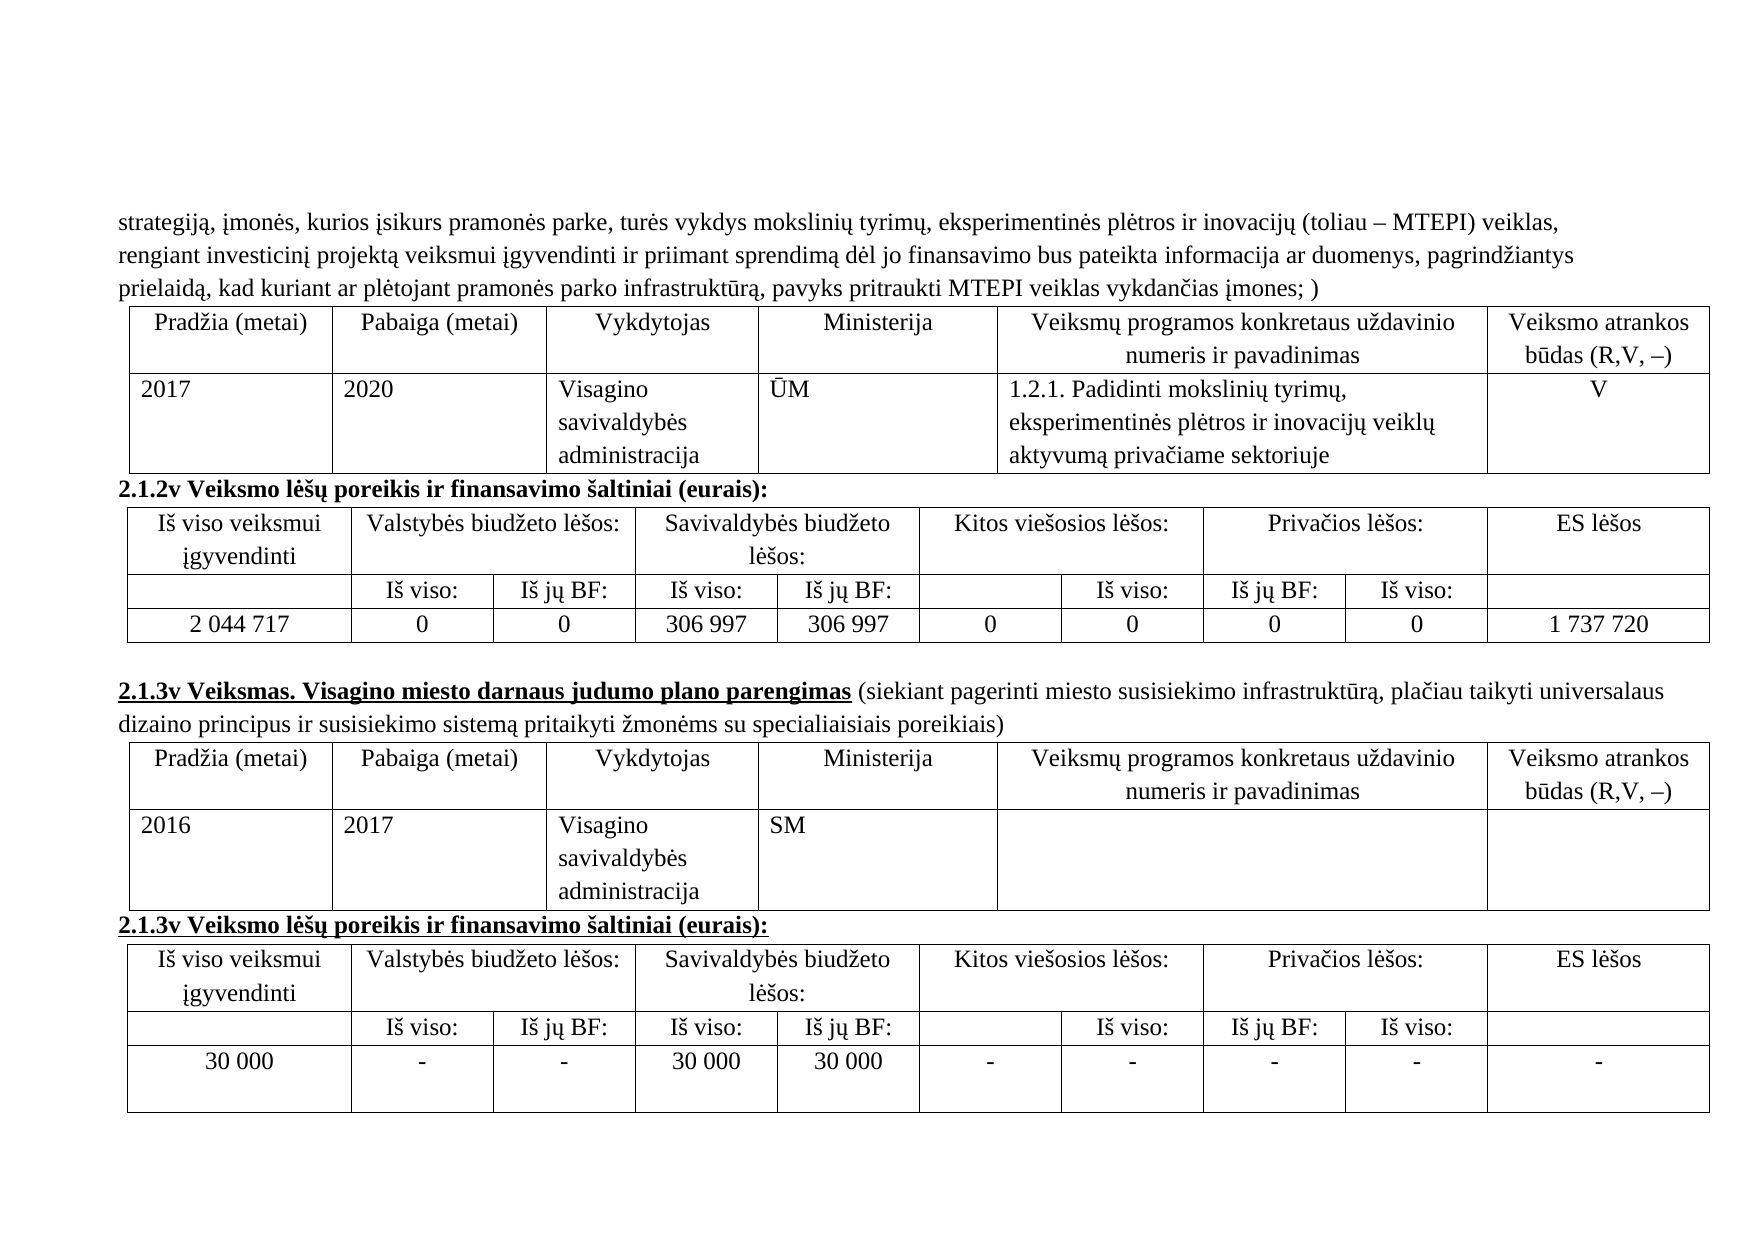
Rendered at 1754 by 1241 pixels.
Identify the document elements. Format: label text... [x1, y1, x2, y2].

table_cell Iš jų BF: [1204, 575, 1345, 608]
table_header Savivaldybės biudžeto lėšos: [636, 945, 919, 1011]
table_header Pradžia (metai) [130, 743, 332, 809]
table_cell V [1488, 374, 1709, 473]
table_cell 2 044 717 [128, 609, 351, 642]
table_cell Iš viso: [1346, 1012, 1487, 1045]
table_header ES lėšos [1488, 945, 1709, 1011]
table_cell - [1346, 1046, 1487, 1112]
table_cell 2017 [333, 810, 546, 909]
table_cell - [352, 1046, 493, 1112]
table_cell 30 000 [128, 1046, 351, 1112]
table_cell 1 737 720 [1488, 609, 1709, 642]
table_header Veiksmų programos konkretaus uždavinio numeris ir pavadinimas [998, 307, 1487, 373]
table_header Iš viso veiksmui įgyvendinti [128, 508, 351, 574]
table_cell 0 [352, 609, 493, 642]
table_cell Visagino savivaldybės administracija [547, 810, 758, 909]
table_cell SM [759, 810, 997, 909]
table_header Savivaldybės biudžeto lėšos: [636, 508, 919, 574]
table_cell Iš jų BF: [1204, 1012, 1345, 1045]
table_cell 0 [920, 609, 1061, 642]
table_header Iš viso veiksmui įgyvendinti [128, 945, 351, 1011]
table_cell 2016 [130, 810, 332, 909]
table_cell 30 000 [636, 1046, 777, 1112]
table_header Kitos viešosios lėšos: [920, 508, 1203, 574]
table_cell [128, 1012, 351, 1045]
table_header Kitos viešosios lėšos: [920, 945, 1203, 1011]
table_cell Iš jų BF: [778, 1012, 919, 1045]
table_header Veiksmo atrankos būdas (R,V, –) [1488, 743, 1709, 809]
table_cell 306 997 [636, 609, 777, 642]
table_header Ministerija [759, 743, 997, 809]
table_cell 30 000 [778, 1046, 919, 1112]
table_cell 1.2.1. Padidinti mokslinių tyrimų, eksperimentinės plėtros ir inovacijų veiklų aktyvumą privačiame sektoriuje [998, 374, 1487, 473]
table_cell 0 [1204, 609, 1345, 642]
table_cell - [1062, 1046, 1203, 1112]
table_cell 0 [1062, 609, 1203, 642]
table_cell 306 997 [778, 609, 919, 642]
table_header Pradžia (metai) [130, 307, 332, 373]
table_header Privačios lėšos: [1204, 508, 1487, 574]
table_cell [1488, 575, 1709, 608]
table_cell [1488, 1012, 1709, 1045]
table_cell Iš viso: [636, 1012, 777, 1045]
table_cell 0 [1346, 609, 1487, 642]
table_cell [998, 810, 1487, 909]
table_header Ministerija [759, 307, 997, 373]
table_cell - [494, 1046, 635, 1112]
table_cell ŪM [759, 374, 997, 473]
table_cell Iš jų BF: [494, 1012, 635, 1045]
table_header Vykdytojas [547, 307, 758, 373]
table_cell Iš viso: [636, 575, 777, 608]
table_cell [1488, 810, 1709, 909]
table_header Pabaiga (metai) [333, 307, 546, 373]
table_header Privačios lėšos: [1204, 945, 1487, 1011]
table_cell Iš viso: [1346, 575, 1487, 608]
table_cell Iš jų BF: [778, 575, 919, 608]
text 2.1.2v Veiksmo lėšų poreikis ir finansavimo šaltiniai (eurais): [118, 474, 1577, 503]
table_header Valstybės biudžeto lėšos: [352, 508, 635, 574]
table_cell 2017 [130, 374, 332, 473]
table_header Pabaiga (metai) [333, 743, 546, 809]
table_cell 2020 [333, 374, 546, 473]
table_header Vykdytojas [547, 743, 758, 809]
table_header Veiksmo atrankos būdas (R,V, –) [1488, 307, 1709, 373]
table_cell 0 [494, 609, 635, 642]
table_cell Iš viso: [352, 575, 493, 608]
table_header Valstybės biudžeto lėšos: [352, 945, 635, 1011]
text 2.1.3v Veiksmas. Visagino miesto darnaus judumo plano parengimas (siekiant pagerinti miesto susisiekimo infrastruktūrą, plačiau taikyti universalaus dizaino principus ir susisiekimo sistemą pritaikyti žmonėms su specialiaisiais poreikiais) [118, 676, 1688, 738]
table_cell Iš viso: [1062, 1012, 1203, 1045]
table_cell [920, 1012, 1061, 1045]
table_cell Visagino savivaldybės administracija [547, 374, 758, 473]
table_cell - [1204, 1046, 1345, 1112]
table_cell - [1488, 1046, 1709, 1112]
table_header Veiksmų programos konkretaus uždavinio numeris ir pavadinimas [998, 743, 1487, 809]
table_cell [128, 575, 351, 608]
table_cell - [920, 1046, 1061, 1112]
text strategiją, įmonės, kurios įsikurs pramonės parke, turės vykdys mokslinių tyrimų, eksperimentinės plėtros ir inovacijų (toliau – MTEPI) veiklas, rengiant investicinį projektą veiksmui įgyvendinti ir priimant sprendimą dėl jo finansavimo bus pateikta informacija ar duomenys, pagrindžiantys prielaidą, kad kuriant ar plėtojant pramonės parko infrastruktūrą, pavyks pritraukti MTEPI veiklas vykdančias įmones; ) [118, 207, 1577, 301]
table_cell Iš jų BF: [494, 575, 635, 608]
text 2.1.3v Veiksmo lėšų poreikis ir finansavimo šaltiniai (eurais): [118, 911, 1577, 939]
table_header ES lėšos [1488, 508, 1709, 574]
table_cell [920, 575, 1061, 608]
table_cell Iš viso: [1062, 575, 1203, 608]
table_cell Iš viso: [352, 1012, 493, 1045]
